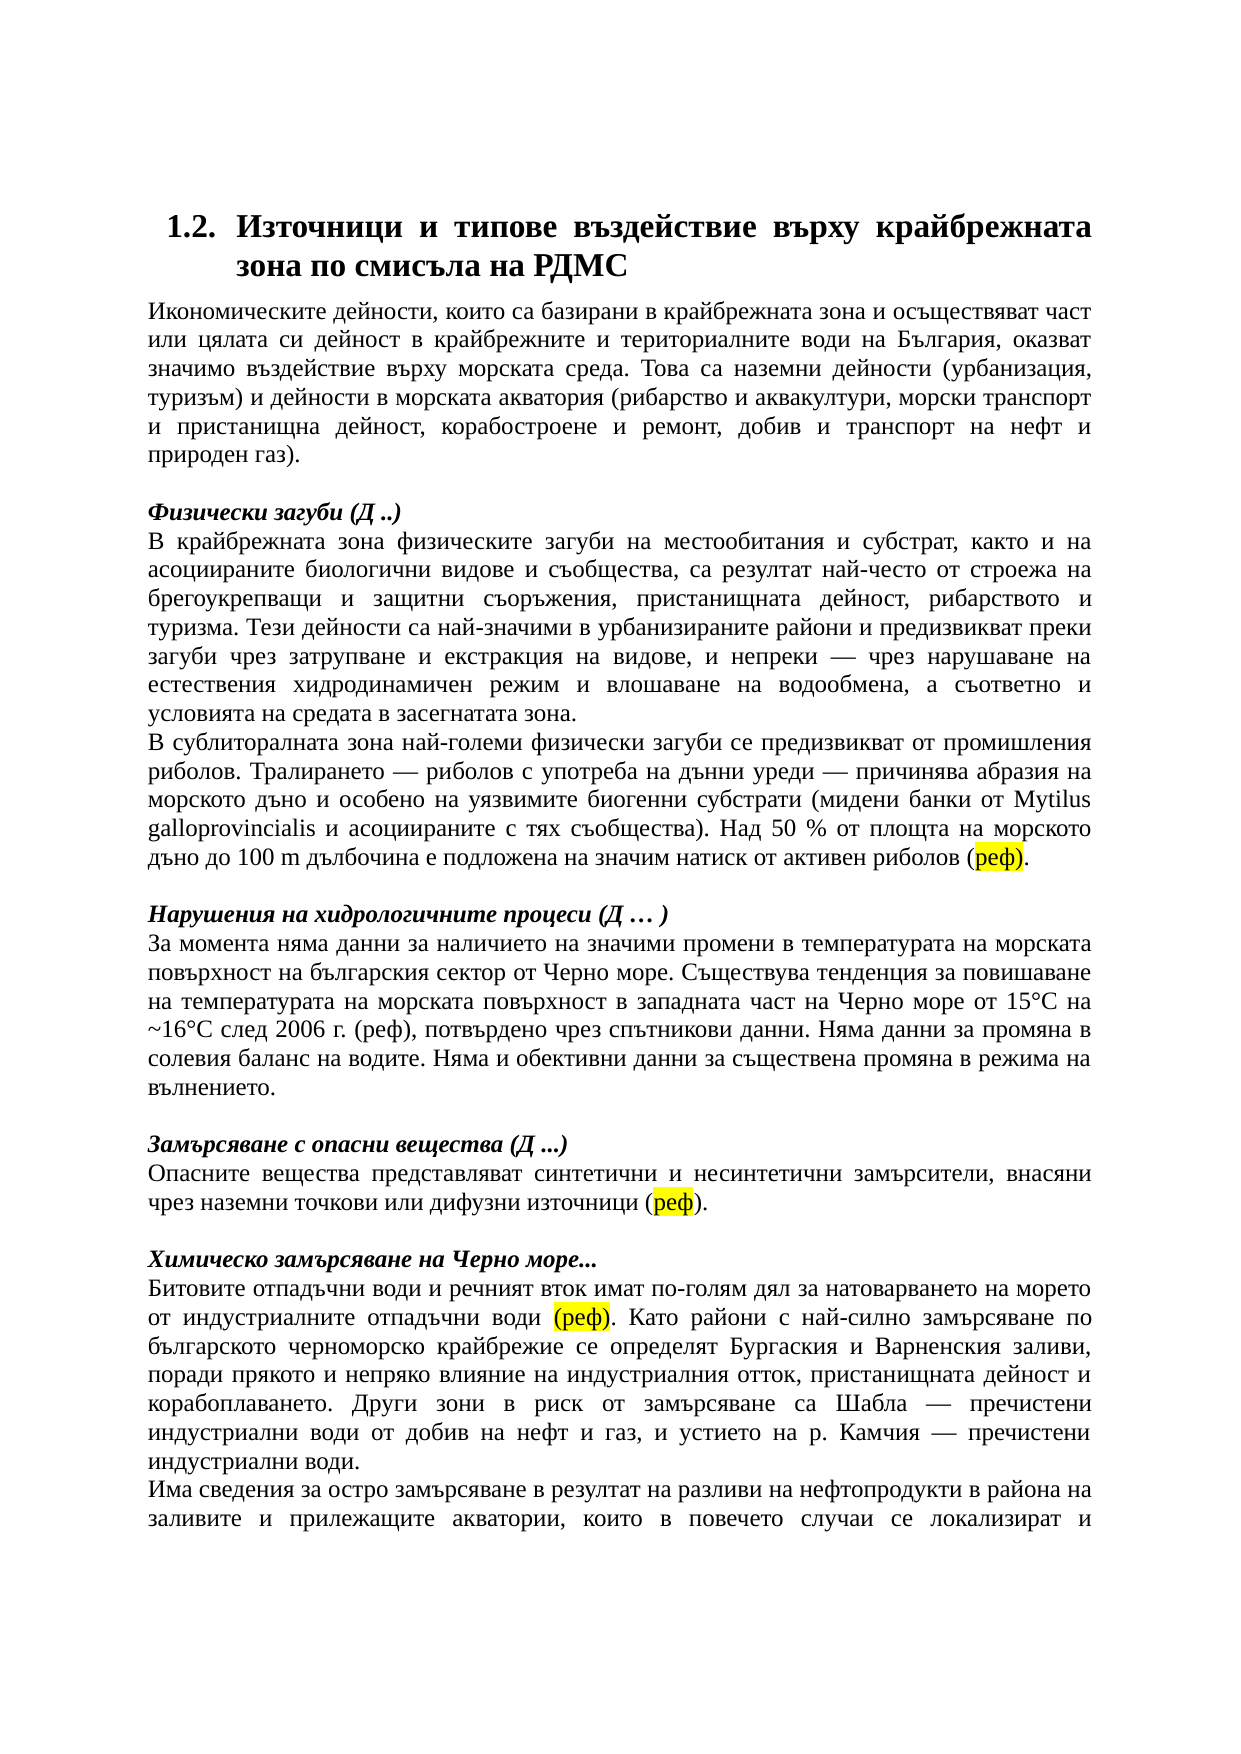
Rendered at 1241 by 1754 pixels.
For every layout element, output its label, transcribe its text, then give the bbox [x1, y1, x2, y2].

text Замърсяване с опасни вещества (Д ...) [148, 1129, 1093, 1158]
text Битовите отпадъчни води и речният вток имат по-голям дял за натоварването на морето от индустриалните отпадъчни води (реф). Като райони с най-силно замърсяване по българското черноморско крайбрежие се определят Бургаския и Варненския заливи, поради прякото и непряко влияние на индустриалния отток, пристанищната дейност и корабоплаването. Други зони в риск от замърсяване са Шабла — пречистени индустриални води от добив на нефт и газ, и устието на р. Камчия — пречистени индустриални води. [148, 1273, 1093, 1474]
text Нарушения на хидрологичните процеси (Д … ) [148, 899, 1093, 928]
text Опасните вещества представляват синтетични и несинтетични замърсители, внасяни чрез наземни точкови или дифузни източници (реф). [148, 1158, 1093, 1216]
subtitle Източници и типове въздействие върху крайбрежната зона по смисъла на РДМС [224, 207, 1093, 283]
text Химическо замърсяване на Черно море... [148, 1244, 1093, 1273]
text Има сведения за остро замърсяване в резултат на разливи на нефтопродукти в района на заливите и прилежащите акватории, които в повечето случаи се локализират и [148, 1474, 1093, 1532]
text За момента няма данни за наличието на значими промени в температурата на морската повърхност на българския сектор от Черно море. Съществува тенденция за повишаване на температурата на морската повърхност в западната част на Черно море от 15°C на ~16°C след 2006 г. (реф), потвърдено чрез спътникови данни. Няма данни за промяна в солевия баланс на водите. Няма и обективни данни за съществена промяна в режима на вълнението. [148, 928, 1093, 1101]
text В сублиторалната зона най-големи физически загуби се предизвикват от промишления риболов. Тралирането — риболов с употреба на дънни уреди — причинява абразия на морското дъно и особено на уязвимите биогенни субстрати (мидени банки от Mytilus galloprovincialis и асоциираните с тях съобщества). Над 50 % от площта на морското дъно до 100 m дълбочина е подложена на значим натиск от активен риболов (реф). [148, 727, 1093, 871]
text Икономическите дейности, които са базирани в крайбрежната зона и осъществяват част или цялата си дейност в крайбрежните и териториалните води на България, оказват значимо въздействие върху морската среда. Това са наземни дейности (урбанизация, туризъм) и дейности в морската акватория (рибарство и аквакултури, морски транспорт и пристанищна дейност, корабостроене и ремонт, добив и транспорт на нефт и природен газ). [148, 296, 1093, 468]
text В крайбрежната зона физическите загуби на местообитания и субстрат, както и на асоциираните биологични видове и съобщества, са резултат най-често от строежа на брегоукрепващи и защитни съоръжения, пристанищната дейност, рибарството и туризма. Тези дейности са най-значими в урбанизираните райони и предизвикват преки загуби чрез затрупване и екстракция на видове, и непреки — чрез нарушаване на естествения хидродинамичен режим и влошаване на водообмена, а съответно и условията на средата в засегнатата зона. [148, 526, 1093, 727]
text Физически загуби (Д ..) [148, 497, 1093, 526]
